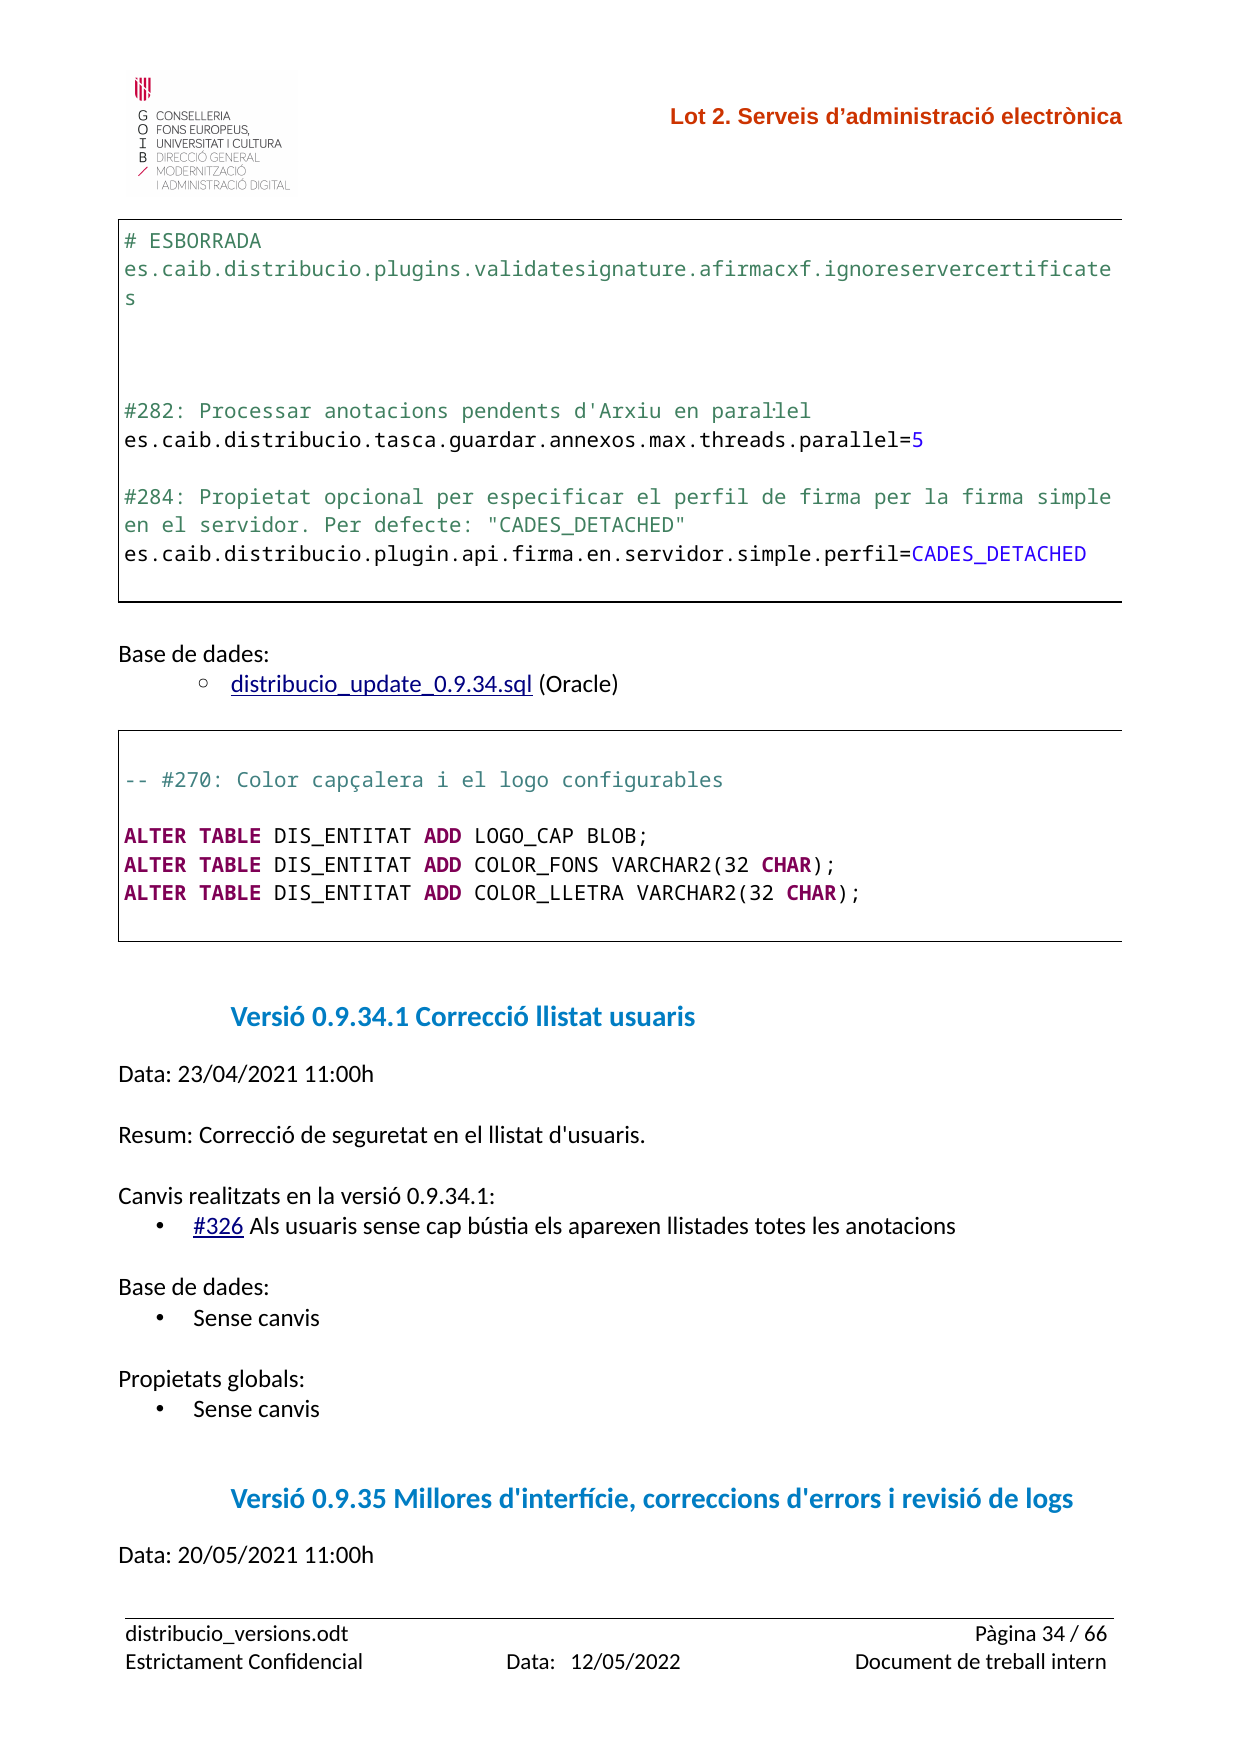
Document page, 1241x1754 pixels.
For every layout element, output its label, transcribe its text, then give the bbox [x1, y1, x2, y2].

subtitle Versió 0.9.34.1 Correcció llistat usuaris [153, 998, 1122, 1034]
text Data: 23/04/2021 11:00h [118, 1058, 1122, 1088]
text Resum: Correcció de seguretat en el llistat d'usuaris. [118, 1119, 1122, 1149]
subtitle Versió 0.9.35 Millores d'interfície, correccions d'errors i revisió de logs [153, 1480, 1122, 1516]
list distribucio_update_0.9.34.sql (Oracle) [193, 668, 1122, 699]
table_header -- #270: Color capçalera i el logo configurables ALTER TABLE DIS_ENTITAT ADD LOGO_CAP BLOB; ALTER TABLE DIS_ENTITAT ADD COLOR_FONS VARCHAR2(32 CHAR); ALTER TABLE DIS_ENTITAT ADD COLOR_LLETRA VARCHAR2(32 CHAR); [119, 731, 1122, 941]
text Base de dades: [118, 1271, 1122, 1302]
list #326 Als usuaris sense cap bústia els aparexen llistades totes les anotacions [156, 1210, 1122, 1241]
list Sense canvis [156, 1393, 1122, 1424]
list Sense canvis [156, 1302, 1122, 1332]
text Canvis realitzats en la versió 0.9.34.1: [118, 1180, 1122, 1210]
text Data: 20/05/2021 11:00h [118, 1539, 1122, 1570]
text Base de dades: [118, 638, 1122, 668]
picture [126, 70, 299, 197]
table_header # ESBORRADA es.caib.distribucio.plugins.validatesignature.afirmacxf.ignoreservercertificates #282: Processar anotacions pendents d'Arxiu en paral·lel es.caib.distribucio.tasca.guardar.annexos.max.threads.parallel=5 #284: Propietat opcional per especificar el perfil de firma per la firma simple en el servidor. Per defecte: "CADES_DETACHED" es.caib.distribucio.plugin.api.firma.en.servidor.simple.perfil=CADES_DETACHED [119, 220, 1122, 601]
text Propietats globals: [118, 1363, 1122, 1393]
